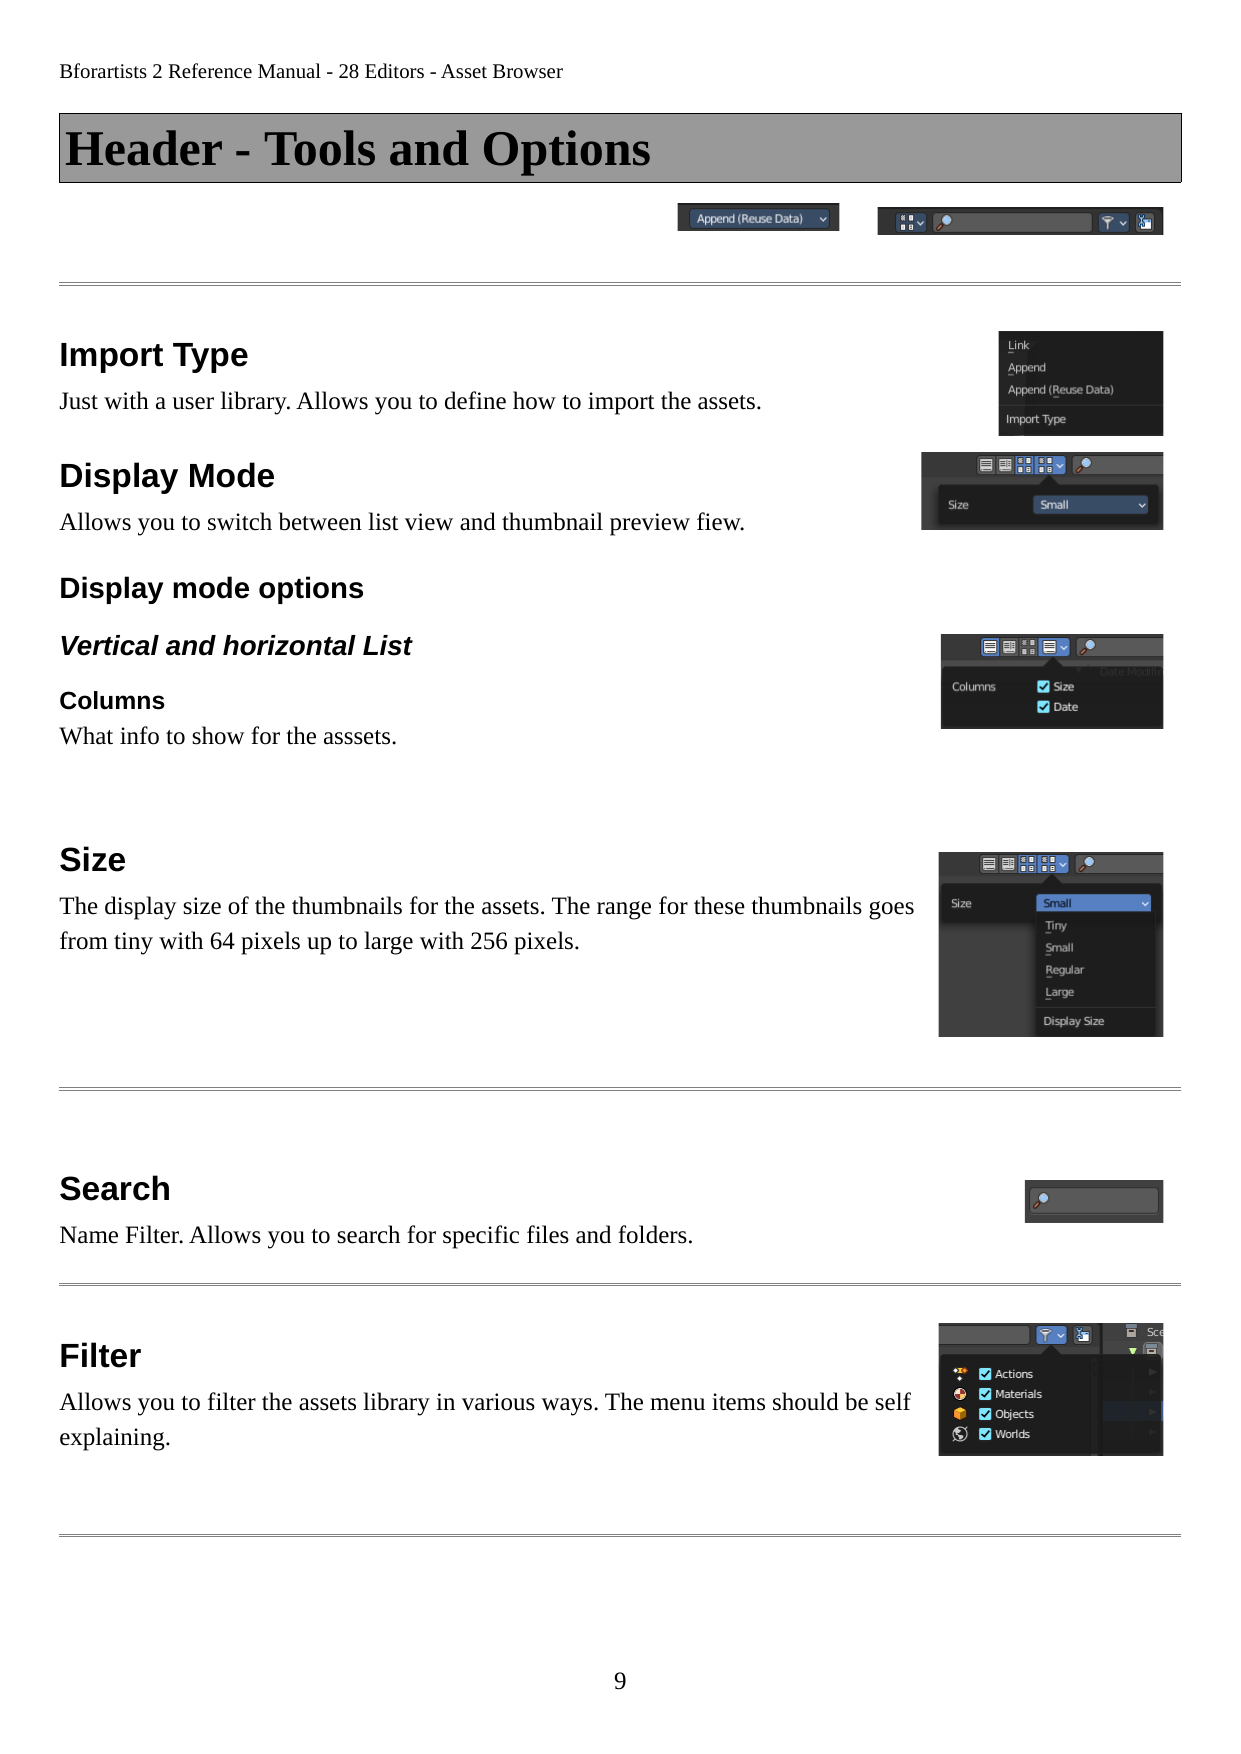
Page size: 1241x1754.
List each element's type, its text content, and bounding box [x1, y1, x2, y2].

picture [938, 852, 1164, 1037]
text Just with a user library. Allows you to define how to import the assets. [59, 386, 998, 415]
subtitle Import Type [59, 335, 998, 374]
picture [998, 331, 1164, 436]
picture [1024, 1180, 1164, 1223]
table_header Header - Tools and Options [60, 114, 1181, 182]
subtitle Vertical and horizontal List [59, 629, 1181, 661]
picture [677, 203, 840, 231]
picture [938, 1323, 1164, 1456]
subtitle Search [59, 1169, 1181, 1207]
text The display size of the thumbnails for the assets. The range for these thumbnails goes from tiny with 64 pixels up to large with 256 pixels. [59, 891, 938, 954]
text What info to show for the asssets. [59, 721, 1181, 750]
subtitle [1164, 456, 1181, 495]
subtitle Filter [59, 1336, 938, 1374]
subtitle Columns [59, 686, 940, 715]
picture [940, 634, 1164, 729]
text Allows you to filter the assets library in various ways. The menu items should be self explaining. [59, 1387, 938, 1450]
text Name Filter. Allows you to search for specific files and folders. [59, 1220, 1181, 1249]
subtitle [1164, 335, 1181, 374]
picture [921, 452, 1164, 530]
text Allows you to switch between list view and thumbnail preview fiew. [59, 507, 1181, 536]
subtitle [1164, 1336, 1181, 1374]
subtitle Display Mode [59, 456, 921, 495]
subtitle Size [59, 840, 1181, 879]
picture [877, 207, 1164, 235]
subtitle Display mode options [59, 571, 1181, 604]
subtitle [1164, 686, 1181, 715]
